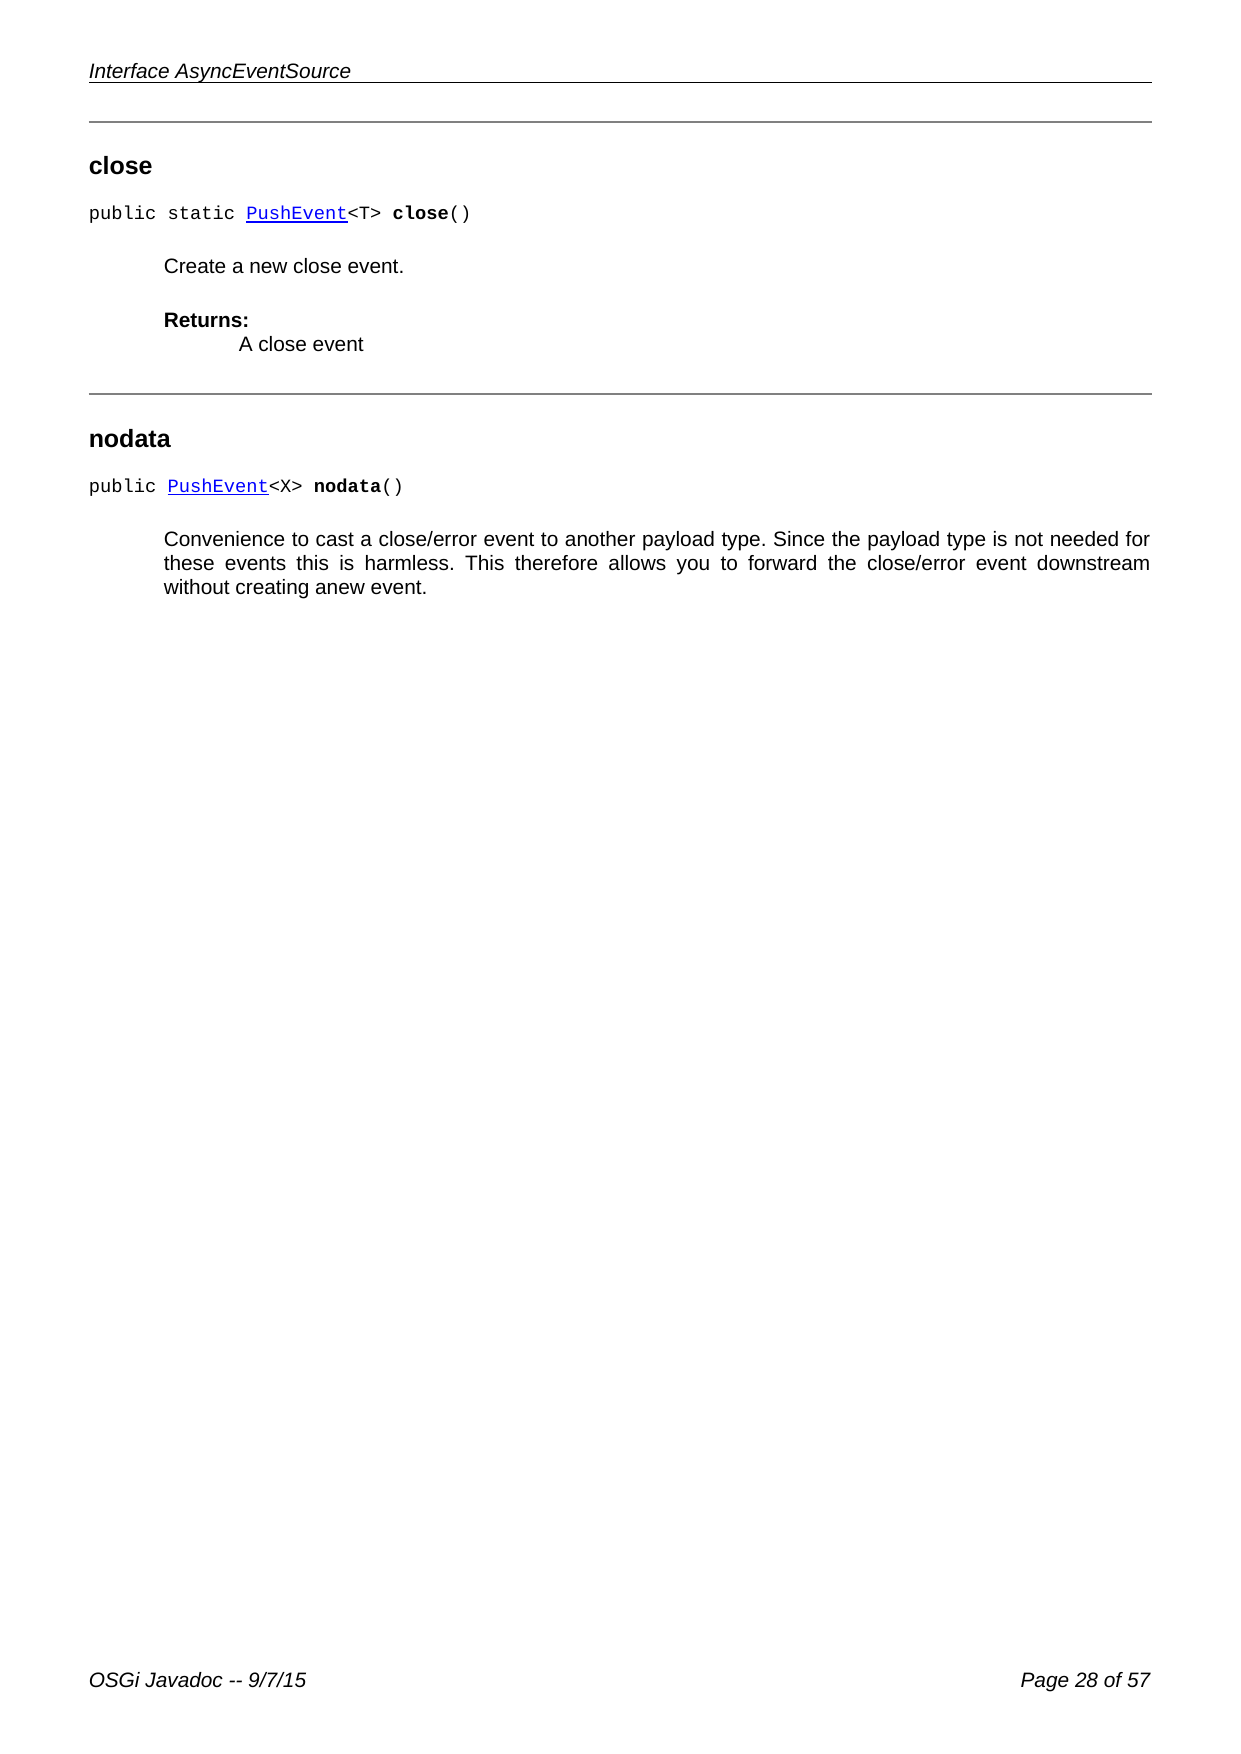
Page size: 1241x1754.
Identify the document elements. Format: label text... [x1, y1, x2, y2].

subtitle close [88, 151, 1152, 180]
text Convenience to cast a close/error event to another payload type. Since the payload type is not needed for these events this is harmless. This therefore allows you to forward the close/error event downstream without creating anew event. [163, 527, 1152, 599]
subtitle nodata [88, 424, 1152, 452]
text public PushEvent<X> nodata() [88, 477, 1152, 498]
text A close event [238, 331, 1152, 355]
text Create a new close event. [163, 254, 1152, 278]
text Returns: [163, 307, 1152, 331]
text public static PushEvent<T> close() [88, 204, 1152, 225]
